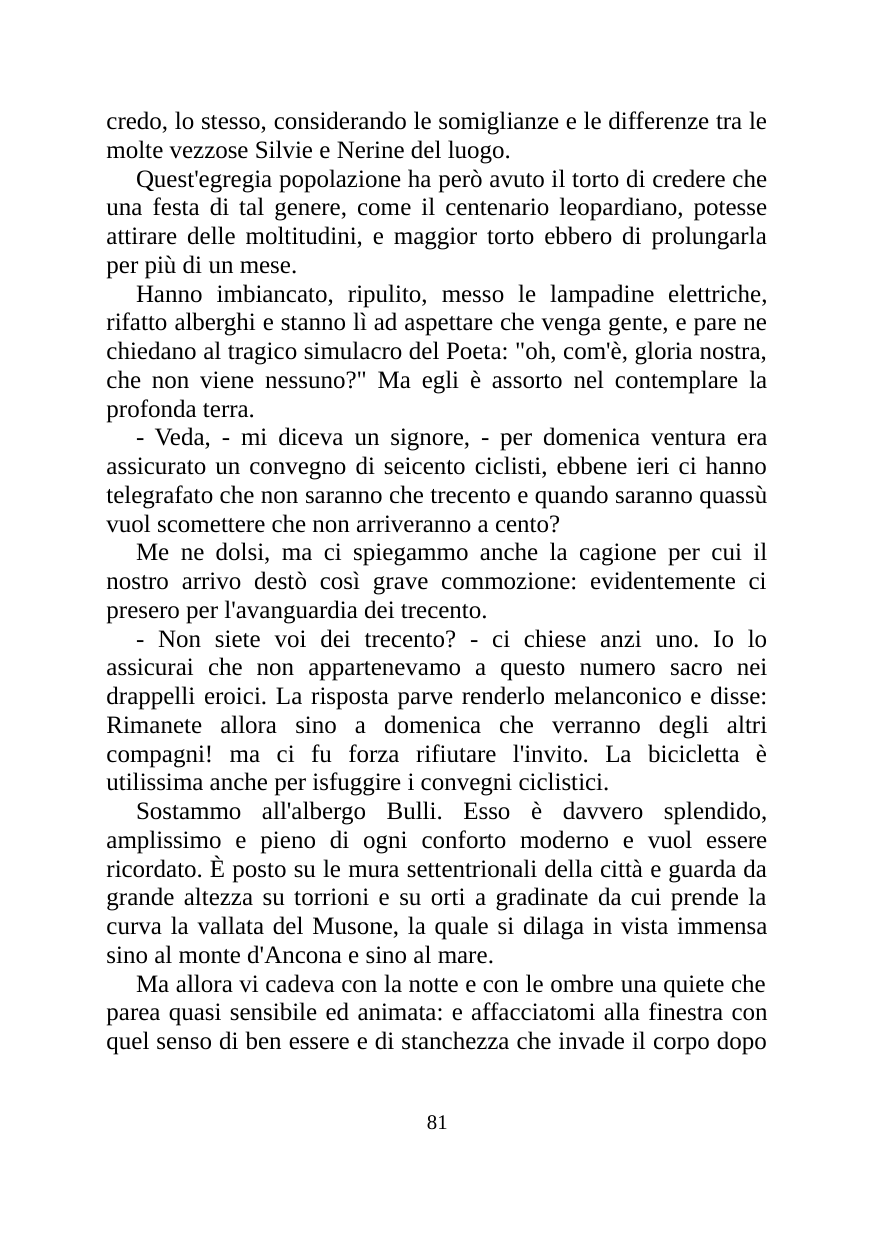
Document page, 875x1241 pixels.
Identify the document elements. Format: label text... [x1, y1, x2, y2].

text Sostammo all'albergo Bulli. Esso è davvero splendido, amplissimo e pieno di ogni conforto moderno e vuol essere ricordato. È posto su le mura settentrionali della città e guarda da grande altezza su torrioni e su orti a gradinate da cui prende la curva la vallata del Musone, la quale si dilaga in vista immensa sino al monte d'Ancona e sino al mare. [106, 796, 768, 969]
text - Non siete voi dei trecento? - ci chiese anzi uno. Io lo assicurai che non appartenevamo a questo numero sacro nei drappelli eroici. La risposta parve renderlo melanconico e disse: Rimanete allora sino a domenica che verranno degli altri compagni! ma ci fu forza rifiutare l'invito. La bicicletta è utilissima anche per isfuggire i convegni ciclistici. [106, 624, 768, 796]
text - Veda, - mi diceva un signore, - per domenica ventura era assicurato un convegno di seicento ciclisti, ebbene ieri ci hanno telegrafato che non saranno che trecento e quando saranno quassù vuol scomettere che non arriveranno a cento? [106, 422, 768, 537]
text credo, lo stesso, considerando le somiglianze e le differenze tra le molte vezzose Silvie e Nerine del luogo. [106, 106, 768, 164]
text Quest'egregia popolazione ha però avuto il torto di credere che una festa di tal genere, come il centenario leopardiano, potesse attirare delle moltitudini, e maggior torto ebbero di prolungarla per più di un mese. [106, 164, 768, 279]
text Hanno imbiancato, ripulito, messo le lampadine elettriche, rifatto alberghi e stanno lì ad aspettare che venga gente, e pare ne chiedano al tragico simulacro del Poeta: "oh, com'è, gloria nostra, che non viene nessuno?" Ma egli è assorto nel contemplare la profonda terra. [106, 279, 768, 422]
text Ma allora vi cadeva con la notte e con le ombre una quiete che parea quasi sensibile ed animata: e affacciatomi alla finestra con quel senso di ben essere e di stanchezza che invade il corpo dopo [106, 969, 768, 1055]
text Me ne dolsi, ma ci spiegammo anche la cagione per cui il nostro arrivo destò così grave commozione: evidentemente ci presero per l'avanguardia dei trecento. [106, 537, 768, 624]
